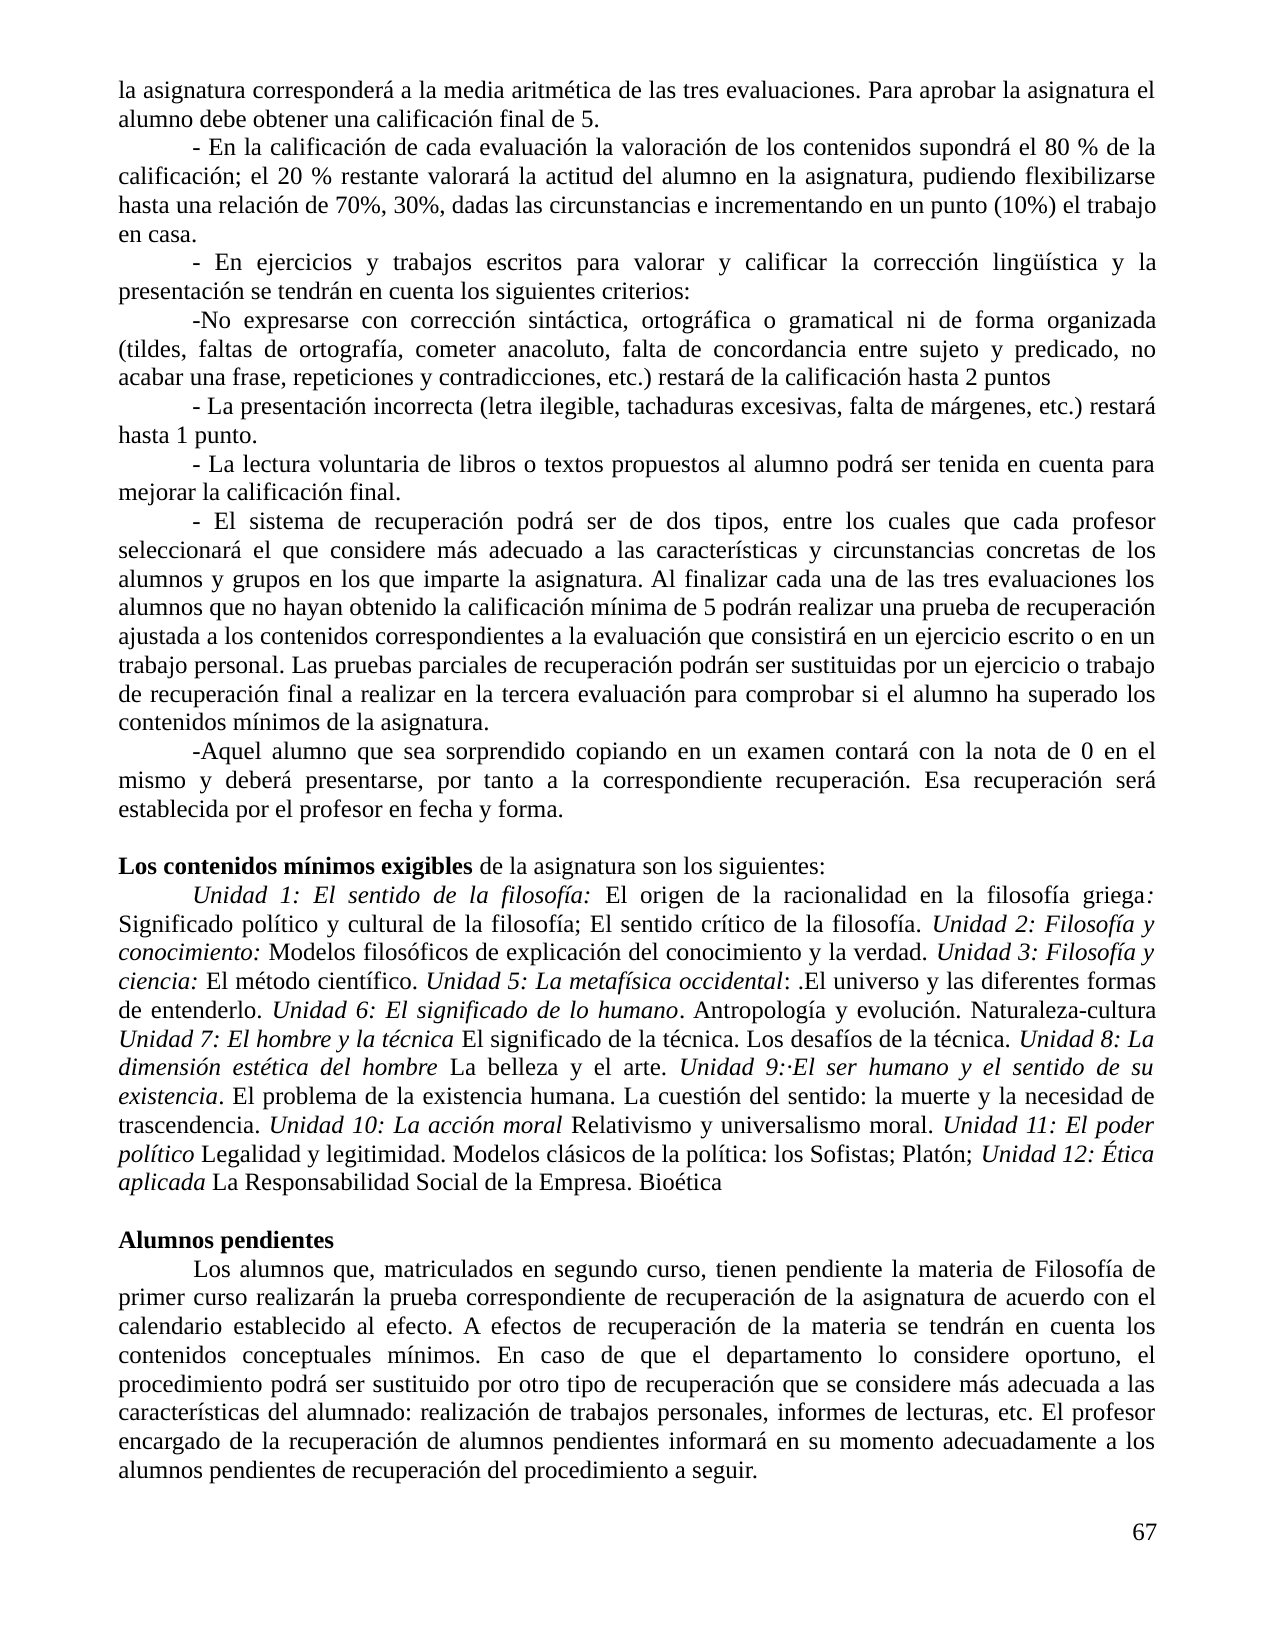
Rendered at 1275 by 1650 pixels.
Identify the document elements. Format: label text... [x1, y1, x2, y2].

text - La presentación incorrecta (letra ilegible, tachaduras excesivas, falta de márgenes, etc.) restará hasta 1 punto. [118, 391, 1157, 449]
text - En la calificación de cada evaluación la valoración de los contenidos supondrá el 80 % de la calificación; el 20 % restante valorará la actitud del alumno en la asignatura, pudiendo flexibilizarse hasta una relación de 70%, 30%, dadas las circunstancias e incrementando en un punto (10%) el trabajo en casa. [118, 132, 1157, 247]
text Alumnos pendientes [118, 1225, 1157, 1254]
text Unidad 1: El sentido de la filosofía: El origen de la racionalidad en la filosofía griega: Significado político y cultural de la filosofía; El sentido crítico de la filosofía. Unidad 2: Filosofía y conocimiento: Modelos filosóficos de explicación del conocimiento y la verdad. Unidad 3: Filosofía y ciencia: El método científico. Unidad 5: La metafísica occidental: .El universo y las diferentes formas de entenderlo. Unidad 6: El significado de lo humano. Antropología y evolución. Naturaleza-cultura Unidad 7: El hombre y la técnica El significado de la técnica. Los desafíos de la técnica. Unidad 8: La dimensión estética del hombre La belleza y el arte. Unidad 9:·El ser humano y el sentido de su existencia. El problema de la existencia humana. La cuestión del sentido: la muerte y la necesidad de trascendencia. Unidad 10: La acción moral Relativismo y universalismo moral. Unidad 11: El poder político Legalidad y legitimidad. Modelos clásicos de la política: los Sofistas; Platón; Unidad 12: Ética aplicada La Responsabilidad Social de la Empresa. Bioética [118, 880, 1157, 1196]
text -Aquel alumno que sea sorprendido copiando en un examen contará con la nota de 0 en el mismo y deberá presentarse, por tanto a la correspondiente recuperación. Esa recuperación será establecida por el profesor en fecha y forma. [118, 736, 1157, 822]
text - En ejercicios y trabajos escritos para valorar y calificar la corrección lingüística y la presentación se tendrán en cuenta los siguientes criterios: [118, 247, 1157, 305]
text la asignatura corresponderá a la media aritmética de las tres evaluaciones. Para aprobar la asignatura el alumno debe obtener una calificación final de 5. [118, 75, 1157, 132]
text Los contenidos mínimos exigibles de la asignatura son los siguientes: [118, 851, 1157, 880]
text -No expresarse con corrección sintáctica, ortográfica o gramatical ni de forma organizada (tildes, faltas de ortografía, cometer anacoluto, falta de concordancia entre sujeto y predicado, no acabar una frase, repeticiones y contradicciones, etc.) restará de la calificación hasta 2 puntos [118, 305, 1157, 391]
text - La lectura voluntaria de libros o textos propuestos al alumno podrá ser tenida en cuenta para mejorar la calificación final. [118, 449, 1157, 506]
text Los alumnos que, matriculados en segundo curso, tienen pendiente la materia de Filosofía de primer curso realizarán la prueba correspondiente de recuperación de la asignatura de acuerdo con el calendario establecido al efecto. A efectos de recuperación de la materia se tendrán en cuenta los contenidos conceptuales mínimos. En caso de que el departamento lo considere oportuno, el procedimiento podrá ser sustituido por otro tipo de recuperación que se considere más adecuada a las características del alumnado: realización de trabajos personales, informes de lecturas, etc. El profesor encargado de la recuperación de alumnos pendientes informará en su momento adecuadamente a los alumnos pendientes de recuperación del procedimiento a seguir. [118, 1254, 1157, 1484]
text - El sistema de recuperación podrá ser de dos tipos, entre los cuales que cada profesor seleccionará el que considere más adecuado a las características y circunstancias concretas de los alumnos y grupos en los que imparte la asignatura. Al finalizar cada una de las tres evaluaciones los alumnos que no hayan obtenido la calificación mínima de 5 podrán realizar una prueba de recuperación ajustada a los contenidos correspondientes a la evaluación que consistirá en un ejercicio escrito o en un trabajo personal. Las pruebas parciales de recuperación podrán ser sustituidas por un ejercicio o trabajo de recuperación final a realizar en la tercera evaluación para comprobar si el alumno ha superado los contenidos mínimos de la asignatura. [118, 506, 1157, 736]
